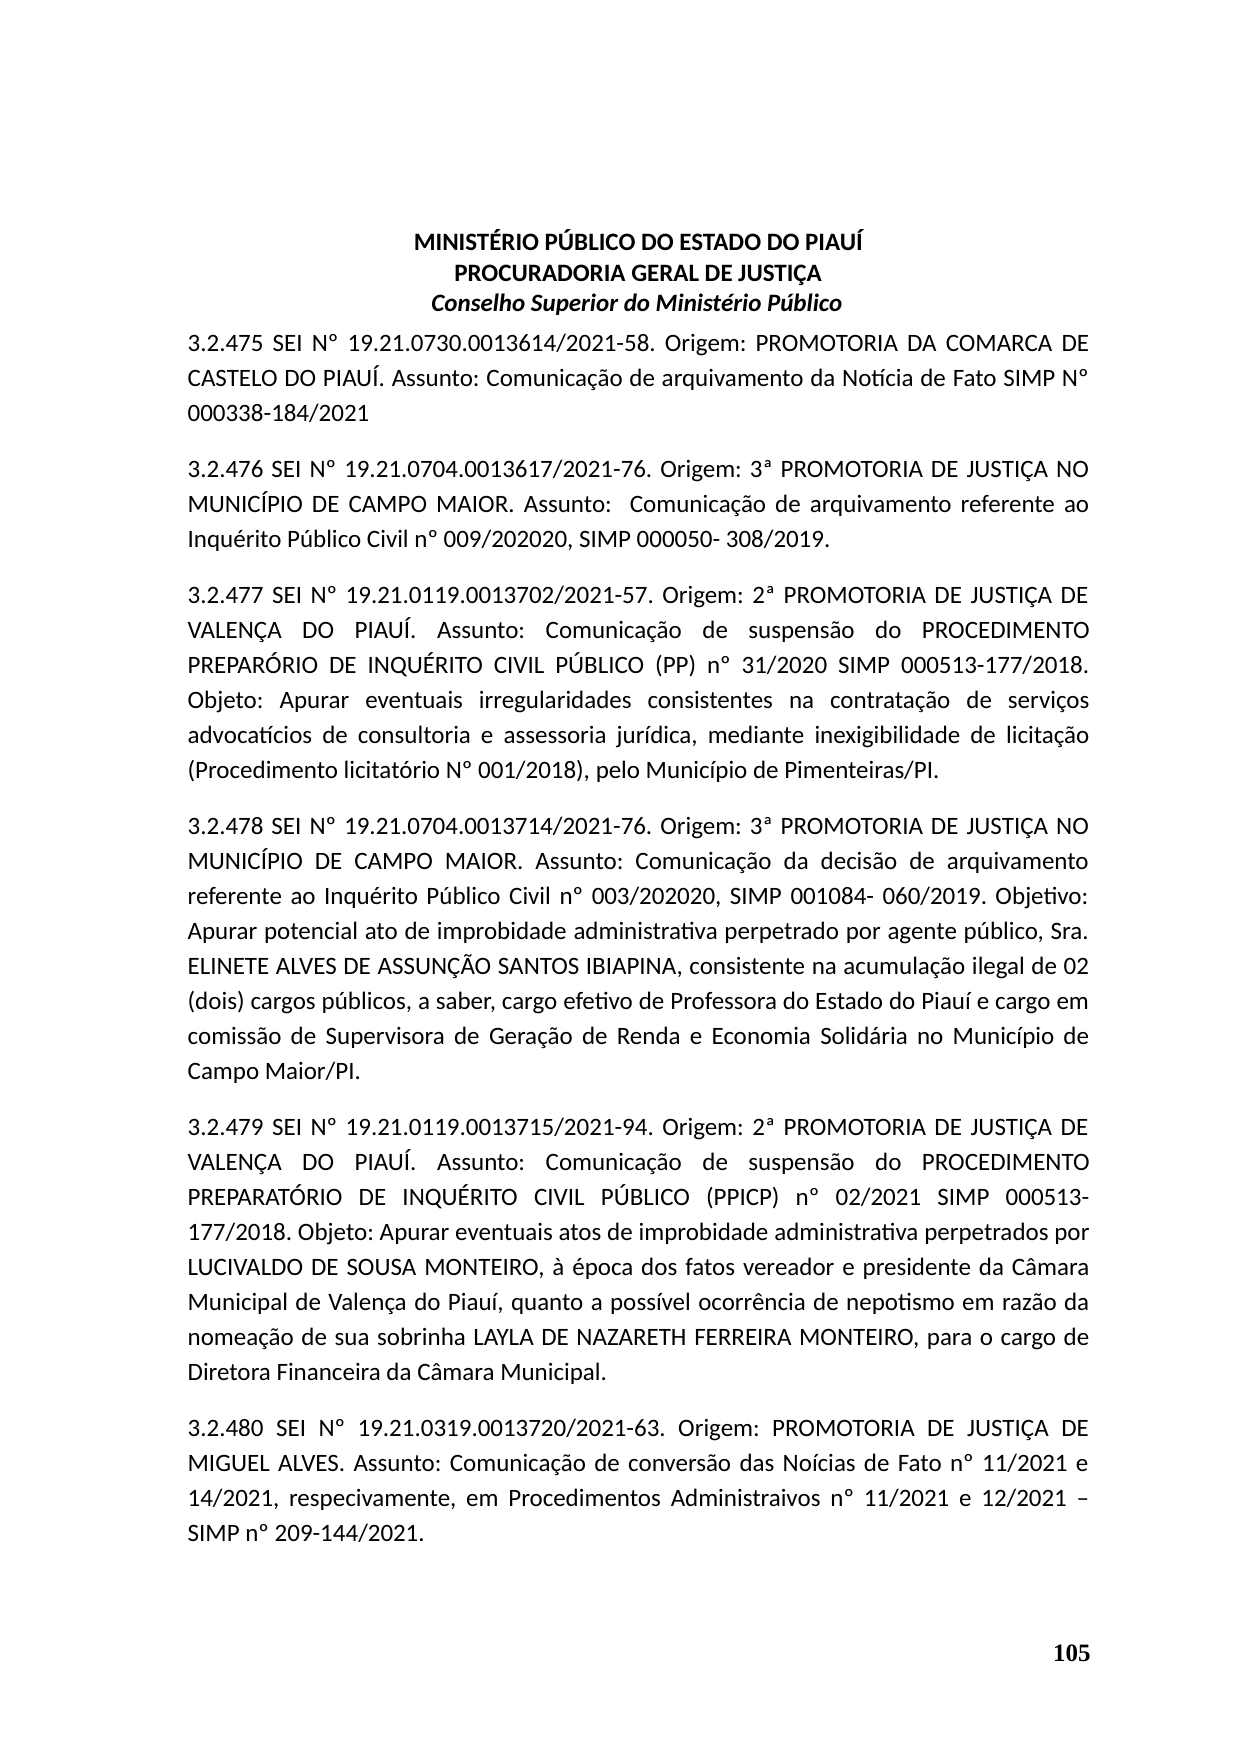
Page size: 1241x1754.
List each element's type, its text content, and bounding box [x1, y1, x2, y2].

text 3.2.479 SEI Nº 19.21.0119.0013715/2021-94. Origem: 2ª PROMOTORIA DE JUSTIÇA DE VALENÇA DO PIAUÍ. Assunto: Comunicação de suspensão do PROCEDIMENTO PREPARATÓRIO DE INQUÉRITO CIVIL PÚBLICO (PPICP) nº 02/2021 SIMP 000513-177/2018. Objeto: Apurar eventuais atos de improbidade administrativa perpetrados por LUCIVALDO DE SOUSA MONTEIRO, à época dos fatos vereador e presidente da Câmara Municipal de Valença do Piauí, quanto a possível ocorrência de nepotismo em razão da nomeação de sua sobrinha LAYLA DE NAZARETH FERREIRA MONTEIRO, para o cargo de Diretora Financeira da Câmara Municipal. [187, 1111, 1090, 1386]
text 3.2.477 SEI Nº 19.21.0119.0013702/2021-57. Origem: 2ª PROMOTORIA DE JUSTIÇA DE VALENÇA DO PIAUÍ. Assunto: Comunicação de suspensão do PROCEDIMENTO PREPARÓRIO DE INQUÉRITO CIVIL PÚBLICO (PP) nº 31/2020 SIMP 000513-177/2018. Objeto: Apurar eventuais irregularidades consistentes na contratação de serviços advocatícios de consultoria e assessoria jurídica, mediante inexigibilidade de licitação (Procedimento licitatório Nº 001/2018), pelo Município de Pimenteiras/PI. [187, 579, 1090, 785]
text 3.2.478 SEI Nº 19.21.0704.0013714/2021-76. Origem: 3ª PROMOTORIA DE JUSTIÇA NO MUNICÍPIO DE CAMPO MAIOR. Assunto: Comunicação da decisão de arquivamento referente ao Inquérito Público Civil nº 003/202020, SIMP 001084- 060/2019. Objetivo: Apurar potencial ato de improbidade administrativa perpetrado por agente público, Sra. ELINETE ALVES DE ASSUNÇÃO SANTOS IBIAPINA, consistente na acumulação ilegal de 02 (dois) cargos públicos, a saber, cargo efetivo de Professora do Estado do Piauí e cargo em comissão de Supervisora de Geração de Renda e Economia Solidária no Município de Campo Maior/PI. [187, 810, 1090, 1086]
text 3.2.475 SEI Nº 19.21.0730.0013614/2021-58. Origem: PROMOTORIA DA COMARCA DE CASTELO DO PIAUÍ. Assunto: Comunicação de arquivamento da Notícia de Fato SIMP Nº 000338-184/2021 [187, 327, 1090, 428]
text 3.2.476 SEI Nº 19.21.0704.0013617/2021-76. Origem: 3ª PROMOTORIA DE JUSTIÇA NO MUNICÍPIO DE CAMPO MAIOR. Assunto: Comunicação de arquivamento referente ao Inquérito Público Civil nº 009/202020, SIMP 000050- 308/2019. [187, 453, 1090, 554]
text 3.2.480 SEI Nº 19.21.0319.0013720/2021-63. Origem: PROMOTORIA DE JUSTIÇA DE MIGUEL ALVES. Assunto: Comunicação de conversão das Noícias de Fato nº 11/2021 e 14/2021, respecivamente, em Procedimentos Administraivos nº 11/2021 e 12/2021 – SIMP nº 209-144/2021. [187, 1412, 1090, 1547]
